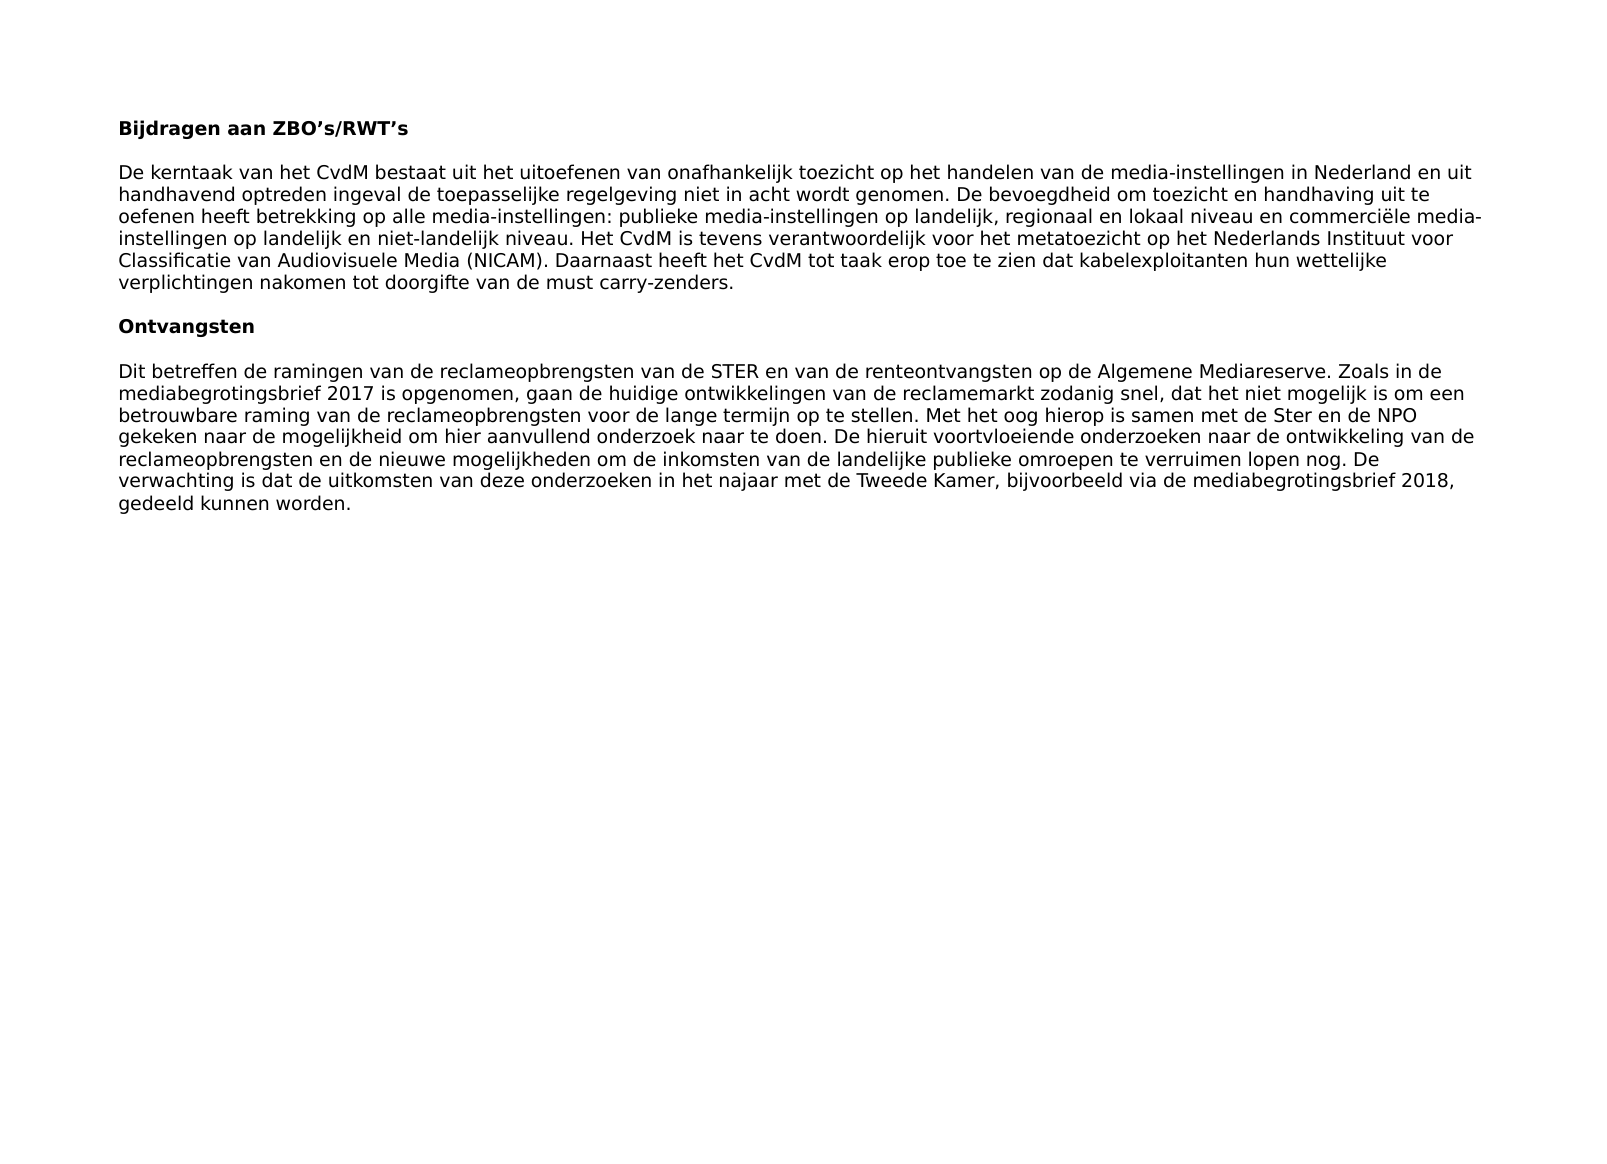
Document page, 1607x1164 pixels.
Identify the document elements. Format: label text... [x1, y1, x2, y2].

text De kerntaak van het CvdM bestaat uit het uitoefenen van onafhankelijk toezicht op het handelen van de media-instellingen in Nederland en uit handhavend optreden ingeval de toepasselijke regelgeving niet in acht wordt genomen. De bevoegdheid om toezicht en handhaving uit te oefenen heeft betrekking op alle media-instellingen: publieke media-instellingen op landelijk, regionaal en lokaal niveau en commerciële media-instellingen op landelijk en niet-landelijk niveau. Het CvdM is tevens verantwoordelijk voor het metatoezicht op het Nederlands Instituut voor Classificatie van Audiovisuele Media (NICAM). Daarnaast heeft het CvdM tot taak erop toe te zien dat kabelexploitanten hun wettelijke verplichtingen nakomen tot doorgifte van de must carry-zenders. [118, 162, 1488, 294]
subtitle Bijdragen aan ZBO’s/RWT’s [118, 118, 1488, 140]
subtitle Ontvangsten [118, 316, 1488, 338]
text Dit betreffen de ramingen van de reclameopbrengsten van de STER en van de renteontvangsten op de Algemene Mediareserve. Zoals in de mediabegrotingsbrief 2017 is opgenomen, gaan de huidige ontwikkelingen van de reclamemarkt zodanig snel, dat het niet mogelijk is om een betrouwbare raming van de reclameopbrengsten voor de lange termijn op te stellen. Met het oog hierop is samen met de Ster en de NPO gekeken naar de mogelijkheid om hier aanvullend onderzoek naar te doen. De hieruit voortvloeiende onderzoeken naar de ontwikkeling van de reclameopbrengsten en de nieuwe mogelijkheden om de inkomsten van de landelijke publieke omroepen te verruimen lopen nog. De verwachting is dat de uitkomsten van deze onderzoeken in het najaar met de Tweede Kamer, bijvoorbeeld via de mediabegrotingsbrief 2018, gedeeld kunnen worden. [118, 361, 1488, 514]
